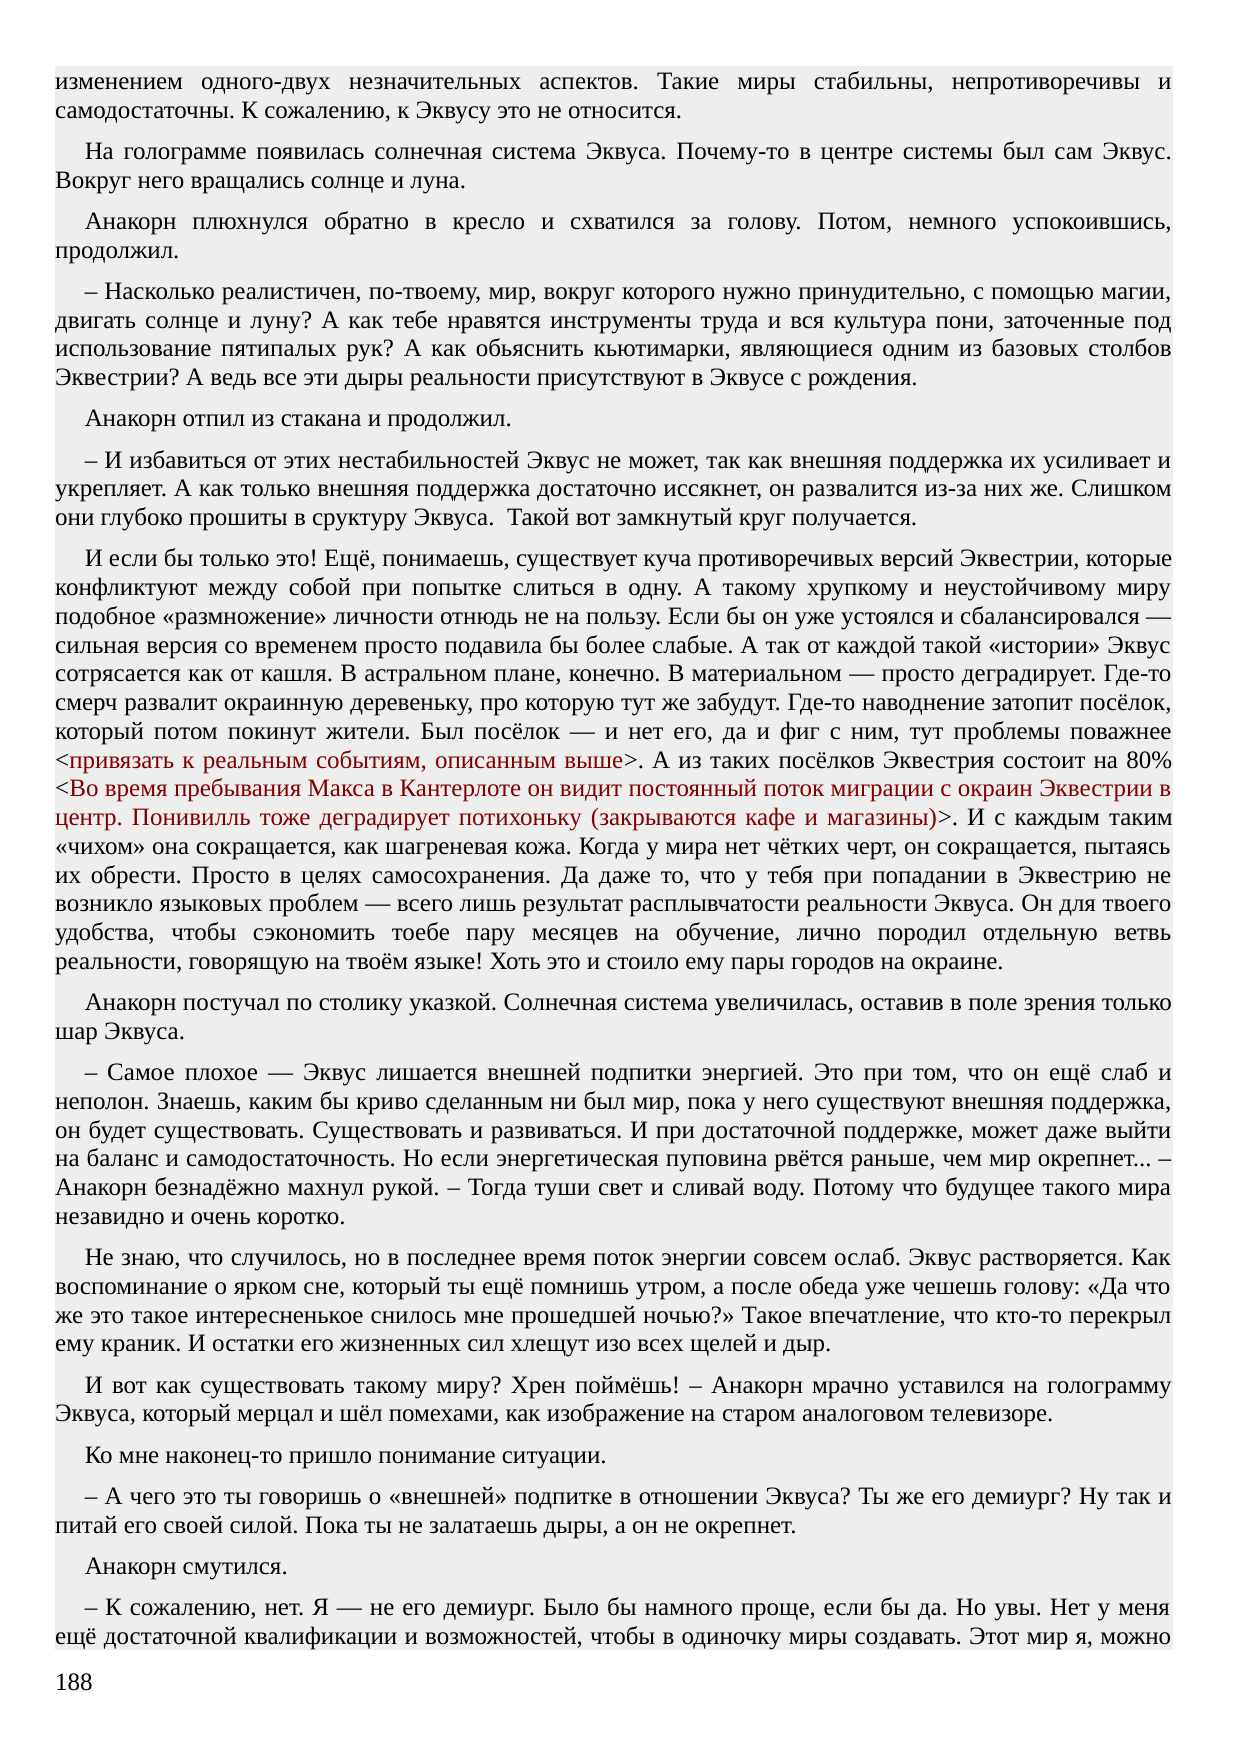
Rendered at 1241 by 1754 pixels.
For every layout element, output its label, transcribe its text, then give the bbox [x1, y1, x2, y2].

text На голограмме появилась солнечная система Эквуса. Почему-то в центре системы был сам Эквус. Вокруг него вращались солнце и луна. [55, 136, 1173, 193]
text – А чего это ты говоришь о «внешней» подпитке в отношении Эквуса? Ты же его демиург? Ну так и питай его своей силой. Пока ты не залатаешь дыры, а он не окрепнет. [55, 1481, 1173, 1538]
text – К сожалению, нет. Я — не его демиург. Было бы намного проще, если бы да. Но увы. Нет у меня ещё достаточной квалификации и возможностей, чтобы в одиночку миры создавать. Этот мир я, можно [55, 1592, 1173, 1650]
text Анакорн постучал по столику указкой. Солнечная система увеличилась, оставив в поле зрения только шар Эквуса. [55, 987, 1173, 1045]
text Ко мне наконец-то пришло понимание ситуации. [55, 1440, 1173, 1468]
text изменением одного-двух незначительных аспектов. Такие миры стабильны, непротиворечивы и самодостаточны. К сожалению, к Эквусу это не относится. [55, 66, 1173, 123]
text – Насколько реалистичен, по-твоему, мир, вокруг которого нужно принудительно, с помощью магии, двигать солнце и луну? А как тебе нравятся инструменты труда и вся культура пони, заточенные под использование пятипалых рук? А как обьяснить кьютимарки, являющиеся одним из базовых столбов Эквестрии? А ведь все эти дыры реальности присутствуют в Эквусе с рождения. [55, 276, 1173, 391]
text Анакорн отпил из стакана и продолжил. [55, 403, 1173, 432]
text И если бы только это! Ещё, понимаешь, существует куча противоречивых версий Эквестрии, которые конфликтуют между собой при попытке слиться в одну. А такому хрупкому и неустойчивому миру подобное «размножение» личности отнюдь не на пользу. Если бы он уже устоялся и сбалансировался — сильная версия со временем просто подавила бы более слабые. А так от каждой такой «истории» Эквус сотрясается как от кашля. В астральном плане, конечно. В материальном — просто деградирует. Где-то смерч развалит окраинную деревеньку, про которую тут же забудут. Где-то наводнение затопит посёлок, который потом покинут жители. Был посёлок — и нет его, да и фиг с ним, тут проблемы поважнее <привязать к реальным событиям, описанным выше>. А из таких посёлков Эквестрия состоит на 80% <Во время пребывания Макса в Кантерлоте он видит постоянный поток миграции с окраин Эквестрии в центр. Понивилль тоже деградирует потихоньку (закрываются кафе и магазины)>. И с каждым таким «чихом» она сокращается, как шагреневая кожа. Когда у мира нет чётких черт, он сокращается, пытаясь их обрести. Просто в целях самосохранения. Да даже то, что у тебя при попадании в Эквестрию не возникло языковых проблем — всего лишь результат расплывчатости реальности Эквуса. Он для твоего удобства, чтобы сэкономить тоебе пару месяцев на обучение, лично породил отдельную ветвь реальности, говорящую на твоём языке! Хоть это и стоило ему пары городов на окраине. [55, 543, 1173, 975]
text – Самое плохое — Эквус лишается внешней подпитки энергией. Это при том, что он ещё слаб и неполон. Знаешь, каким бы криво сделанным ни был мир, пока у него существуют внешняя поддержка, он будет существовать. Существовать и развиваться. И при достаточной поддержке, может даже выйти на баланс и самодостаточность. Но если энергетическая пуповина рвётся раньше, чем мир окрепнет... – Анакорн безнадёжно махнул рукой. – Тогда туши свет и сливай воду. Потому что будущее такого мира незавидно и очень коротко. [55, 1057, 1173, 1230]
text И вот как существовать такому миру? Хрен поймёшь! – Анакорн мрачно уставился на голограмму Эквуса, который мерцал и шёл помехами, как изображение на старом аналоговом телевизоре. [55, 1370, 1173, 1427]
text – И избавиться от этих нестабильностей Эквус не может, так как внешняя поддержка их усиливает и укрепляет. А как только внешняя поддержка достаточно иссякнет, он развалится из-за них же. Слишком они глубоко прошиты в сруктуру Эквуса. Такой вот замкнутый круг получается. [55, 445, 1173, 531]
text Не знаю, что случилось, но в последнее время поток энергии совсем ослаб. Эквус растворяется. Как воспоминание о ярком сне, который ты ещё помнишь утром, а после обеда уже чешешь голову: «Да что же это такое интересненькое снилось мне прошедшей ночью?» Такое впечатление, что кто-то перекрыл ему краник. И остатки его жизненных сил хлещут изо всех щелей и дыр. [55, 1242, 1173, 1357]
text Анакорн плюхнулся обратно в кресло и схватился за голову. Потом, немного успокоившись, продолжил. [55, 206, 1173, 263]
text Анакорн смутился. [55, 1551, 1173, 1580]
